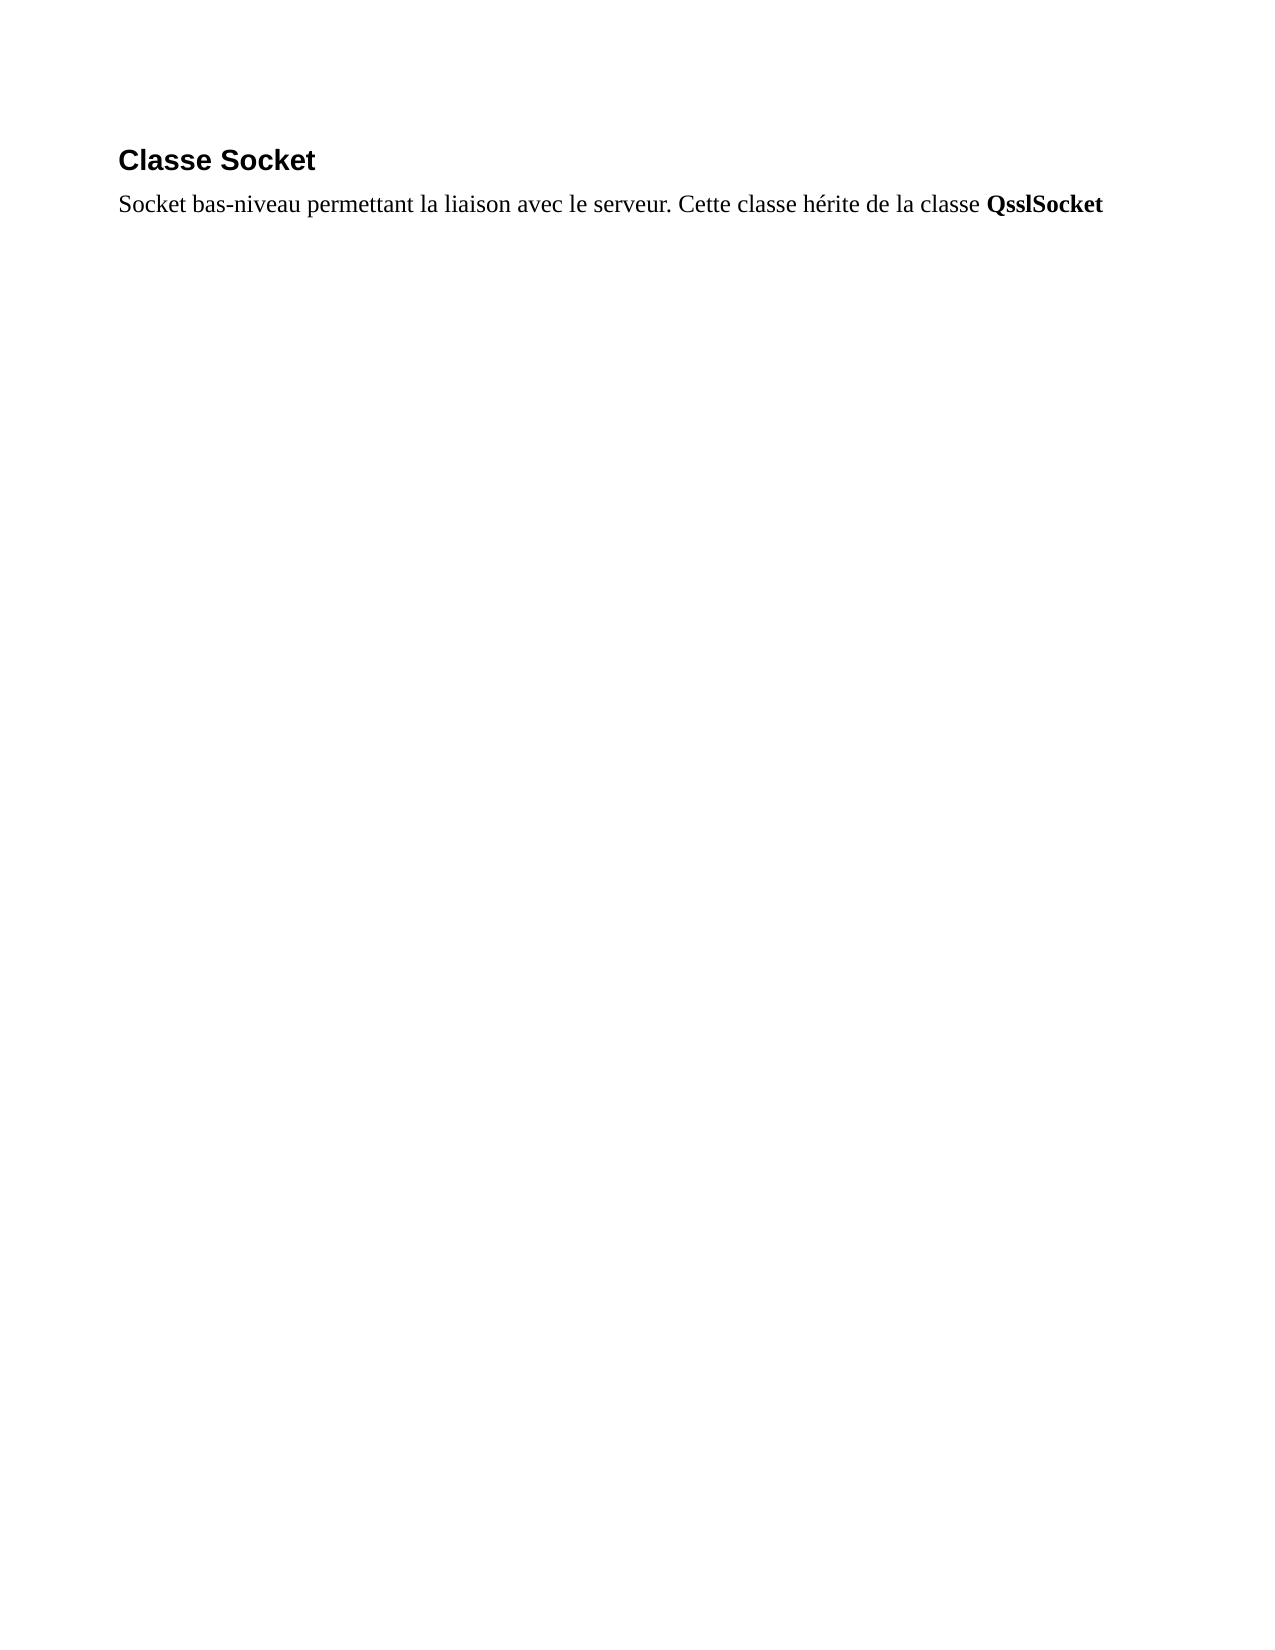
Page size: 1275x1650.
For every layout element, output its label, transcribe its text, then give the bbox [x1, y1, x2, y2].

text Socket bas-niveau permettant la liaison avec le serveur. Cette classe hérite de la classe QsslSocket [118, 189, 1157, 218]
subtitle Classe Socket [118, 143, 1157, 177]
